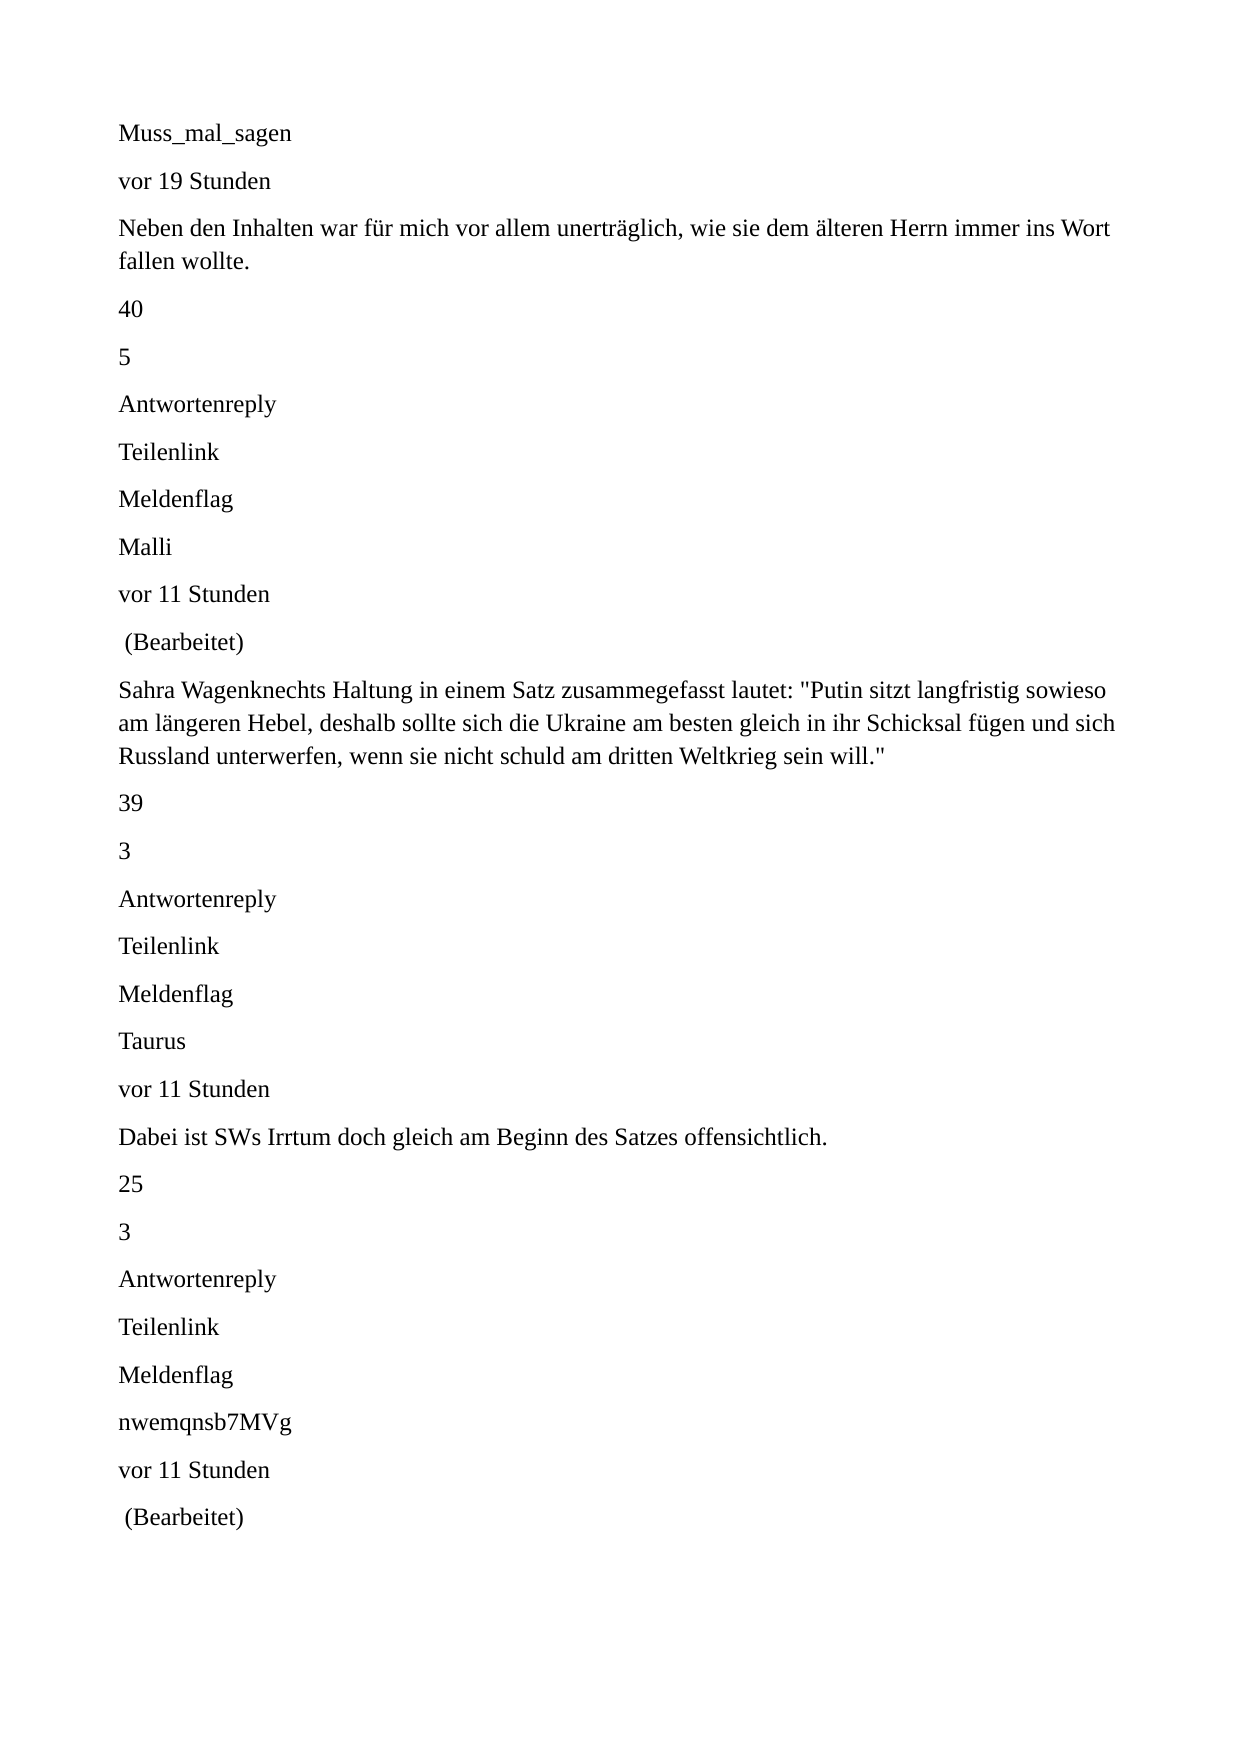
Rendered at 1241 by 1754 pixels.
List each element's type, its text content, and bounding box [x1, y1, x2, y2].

text Dabei ist SWs Irrtum doch gleich am Beginn des Satzes offensichtlich. [118, 1122, 1122, 1150]
text Meldenflag [118, 1360, 1122, 1388]
text Teilenlink [118, 931, 1122, 960]
text Sahra Wagenknechts Haltung in einem Satz zusammegefasst lautet: "Putin sitzt langfristig sowieso am längeren Hebel, deshalb sollte sich die Ukraine am besten gleich in ihr Schicksal fügen und sich Russland unterwerfen, wenn sie nicht schuld am dritten Weltkrieg sein will." [118, 675, 1122, 769]
text Taurus [118, 1026, 1122, 1055]
text Teilenlink [118, 1312, 1122, 1341]
text Muss_mal_sagen [118, 118, 1122, 147]
text Neben den Inhalten war für mich vor allem unerträglich, wie sie dem älteren Herrn immer ins Wort fallen wollte. [118, 213, 1122, 275]
text Malli [118, 532, 1122, 561]
text 25 [118, 1169, 1122, 1198]
text nwemqnsb7MVg [118, 1407, 1122, 1436]
text vor 11 Stunden [118, 579, 1122, 608]
text Meldenflag [118, 484, 1122, 513]
text Antwortenreply [118, 884, 1122, 912]
text Antwortenreply [118, 1264, 1122, 1293]
text Meldenflag [118, 979, 1122, 1008]
text 3 [118, 836, 1122, 865]
text Antwortenreply [118, 389, 1122, 418]
text Teilenlink [118, 437, 1122, 466]
text (Bearbeitet) [118, 1502, 1122, 1531]
text vor 11 Stunden [118, 1455, 1122, 1484]
text (Bearbeitet) [118, 627, 1122, 656]
text vor 11 Stunden [118, 1074, 1122, 1103]
text vor 19 Stunden [118, 166, 1122, 194]
text 3 [118, 1217, 1122, 1246]
text 39 [118, 788, 1122, 817]
text 5 [118, 342, 1122, 370]
text 40 [118, 294, 1122, 323]
